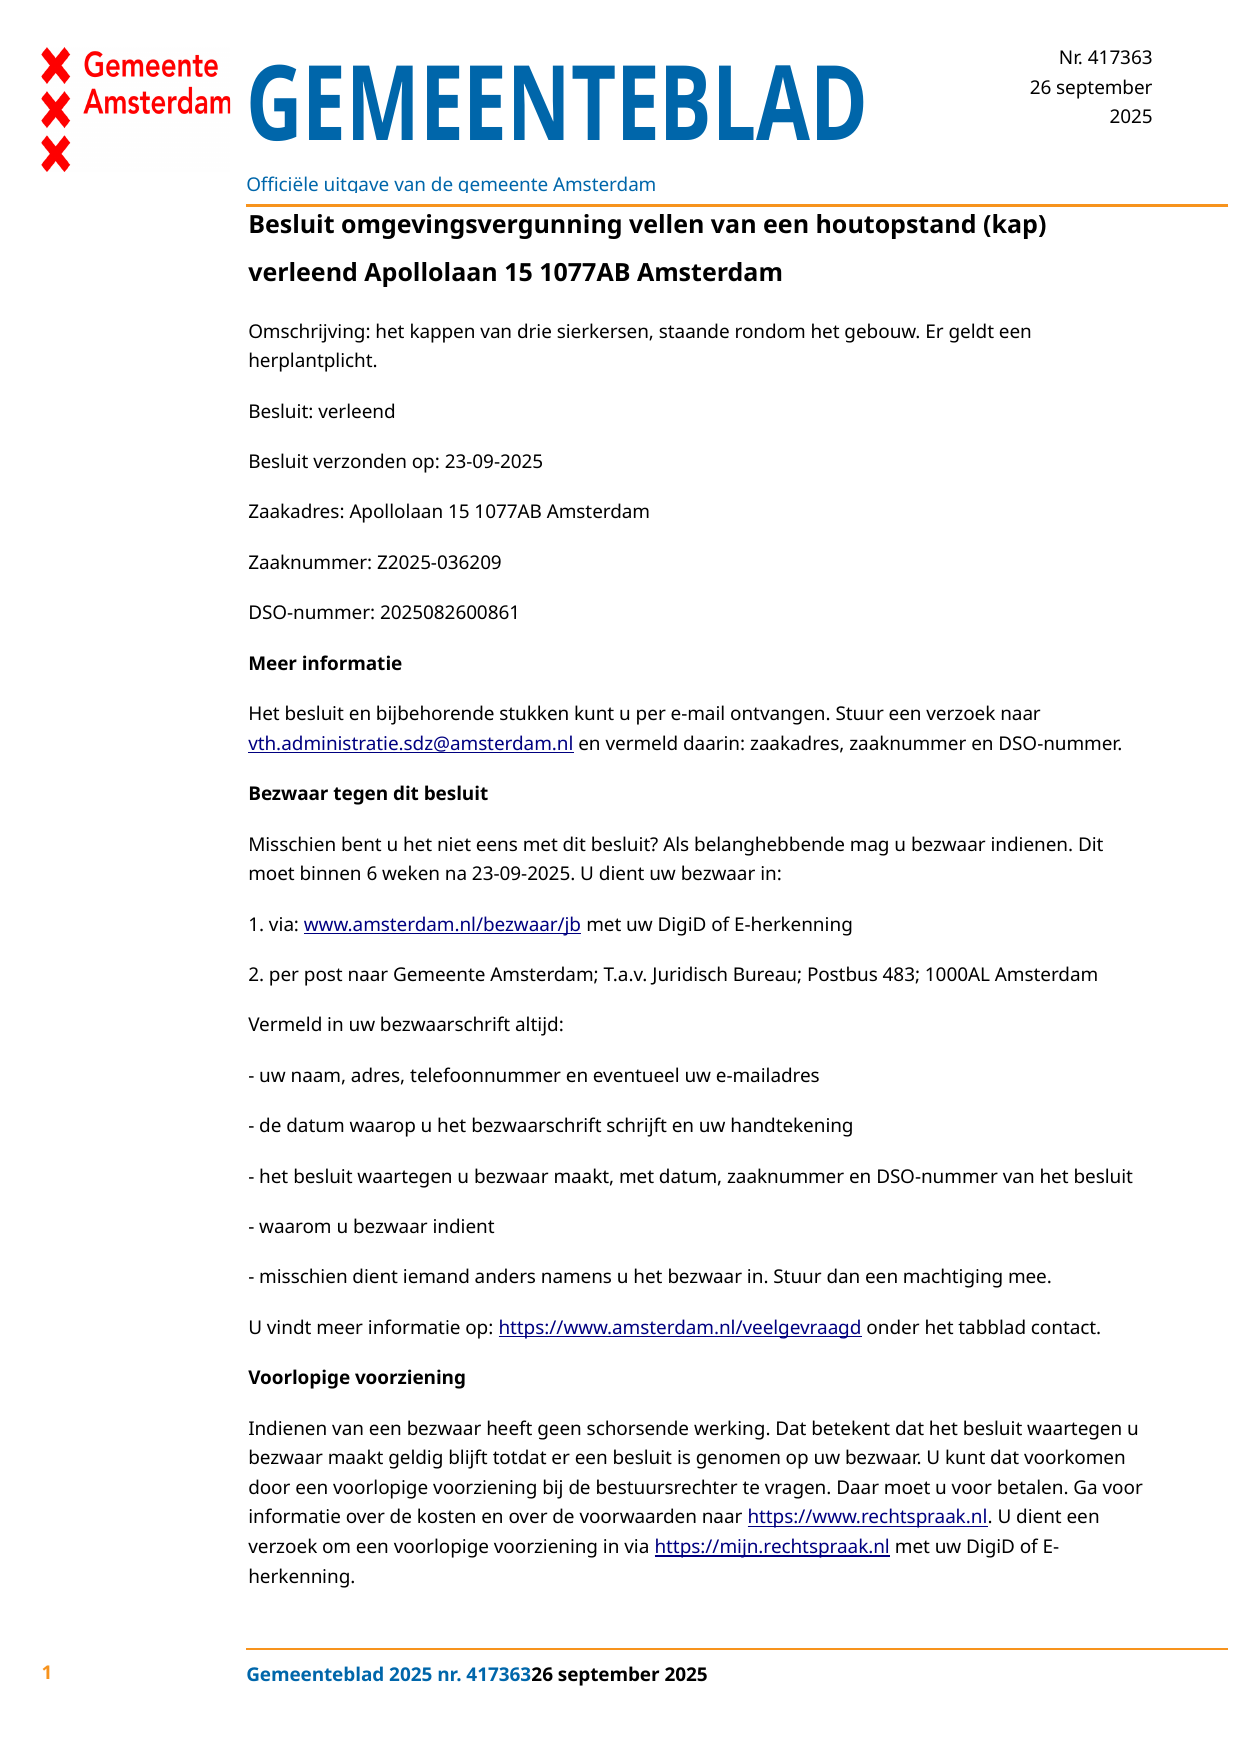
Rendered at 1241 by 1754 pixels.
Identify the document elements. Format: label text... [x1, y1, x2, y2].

text - uw naam, adres, telefoonnummer en eventueel uw e-mailadres [248, 1062, 1152, 1088]
text Voorlopige voorziening [248, 1364, 1152, 1390]
text Zaaknummer: Z2025-036209 [248, 549, 1152, 575]
text Besluit omgevingsvergunning vellen van een houtopstand (kap) verleend Apollolaan 15 1077AB Amsterdam [248, 207, 1152, 288]
text Meer informatie [248, 650, 1152, 676]
text Het besluit en bijbehorende stukken kunt u per e-mail ontvangen. Stuur een verzoek naar vth.administratie.sdz@amsterdam.nl en vermeld daarin: zaakadres, zaaknummer en DSO-nummer. [248, 700, 1152, 756]
text Vermeld in uw bezwaarschrift altijd: [248, 1012, 1152, 1037]
text Besluit: verleend [248, 398, 1152, 424]
picture [41, 47, 231, 172]
text - de datum waarop u het bezwaarschrift schrijft en uw handtekening [248, 1112, 1152, 1138]
text U vindt meer informatie op: https://www.amsterdam.nl/veelgevraagd onder het tabblad contact. [248, 1314, 1152, 1340]
text DSO-nummer: 2025082600861 [248, 599, 1152, 625]
text Bezwaar tegen dit besluit [248, 780, 1152, 806]
text 2. per post naar Gemeente Amsterdam; T.a.v. Juridisch Bureau; Postbus 483; 1000AL Amsterdam [248, 961, 1152, 987]
text Besluit verzonden op: 23-09-2025 [248, 448, 1152, 474]
text Omschrijving: het kappen van drie sierkersen, staande rondom het gebouw. Er geldt een herplantplicht. [248, 318, 1152, 373]
text Zaakadres: Apollolaan 15 1077AB Amsterdam [248, 499, 1152, 524]
text - het besluit waartegen u bezwaar maakt, met datum, zaaknummer en DSO-nummer van het besluit [248, 1163, 1152, 1189]
text - waarom u bezwaar indient [248, 1213, 1152, 1239]
text Misschien bent u het niet eens met dit besluit? Als belanghebbende mag u bezwaar indienen. Dit moet binnen 6 weken na 23-09-2025. U dient uw bezwaar in: [248, 831, 1152, 886]
text 1. via: www.amsterdam.nl/bezwaar/jb met uw DigiD of E-herkenning [248, 911, 1152, 937]
text - misschien dient iemand anders namens u het bezwaar in. Stuur dan een machtiging mee. [248, 1264, 1152, 1289]
text Indienen van een bezwaar heeft geen schorsende werking. Dat betekent dat het besluit waartegen u bezwaar maakt geldig blijft totdat er een besluit is genomen op uw bezwaar. U kunt dat voorkomen door een voorlopige voorziening bij de bestuursrechter te vragen. Daar moet u voor betalen. Ga voor informatie over de kosten en over de voorwaarden naar https://www.rechtspraak.nl. U dient een verzoek om een voorlopige voorziening in via https://mijn.rechtspraak.nl met uw DigiD of E-herkenning. [248, 1415, 1152, 1589]
